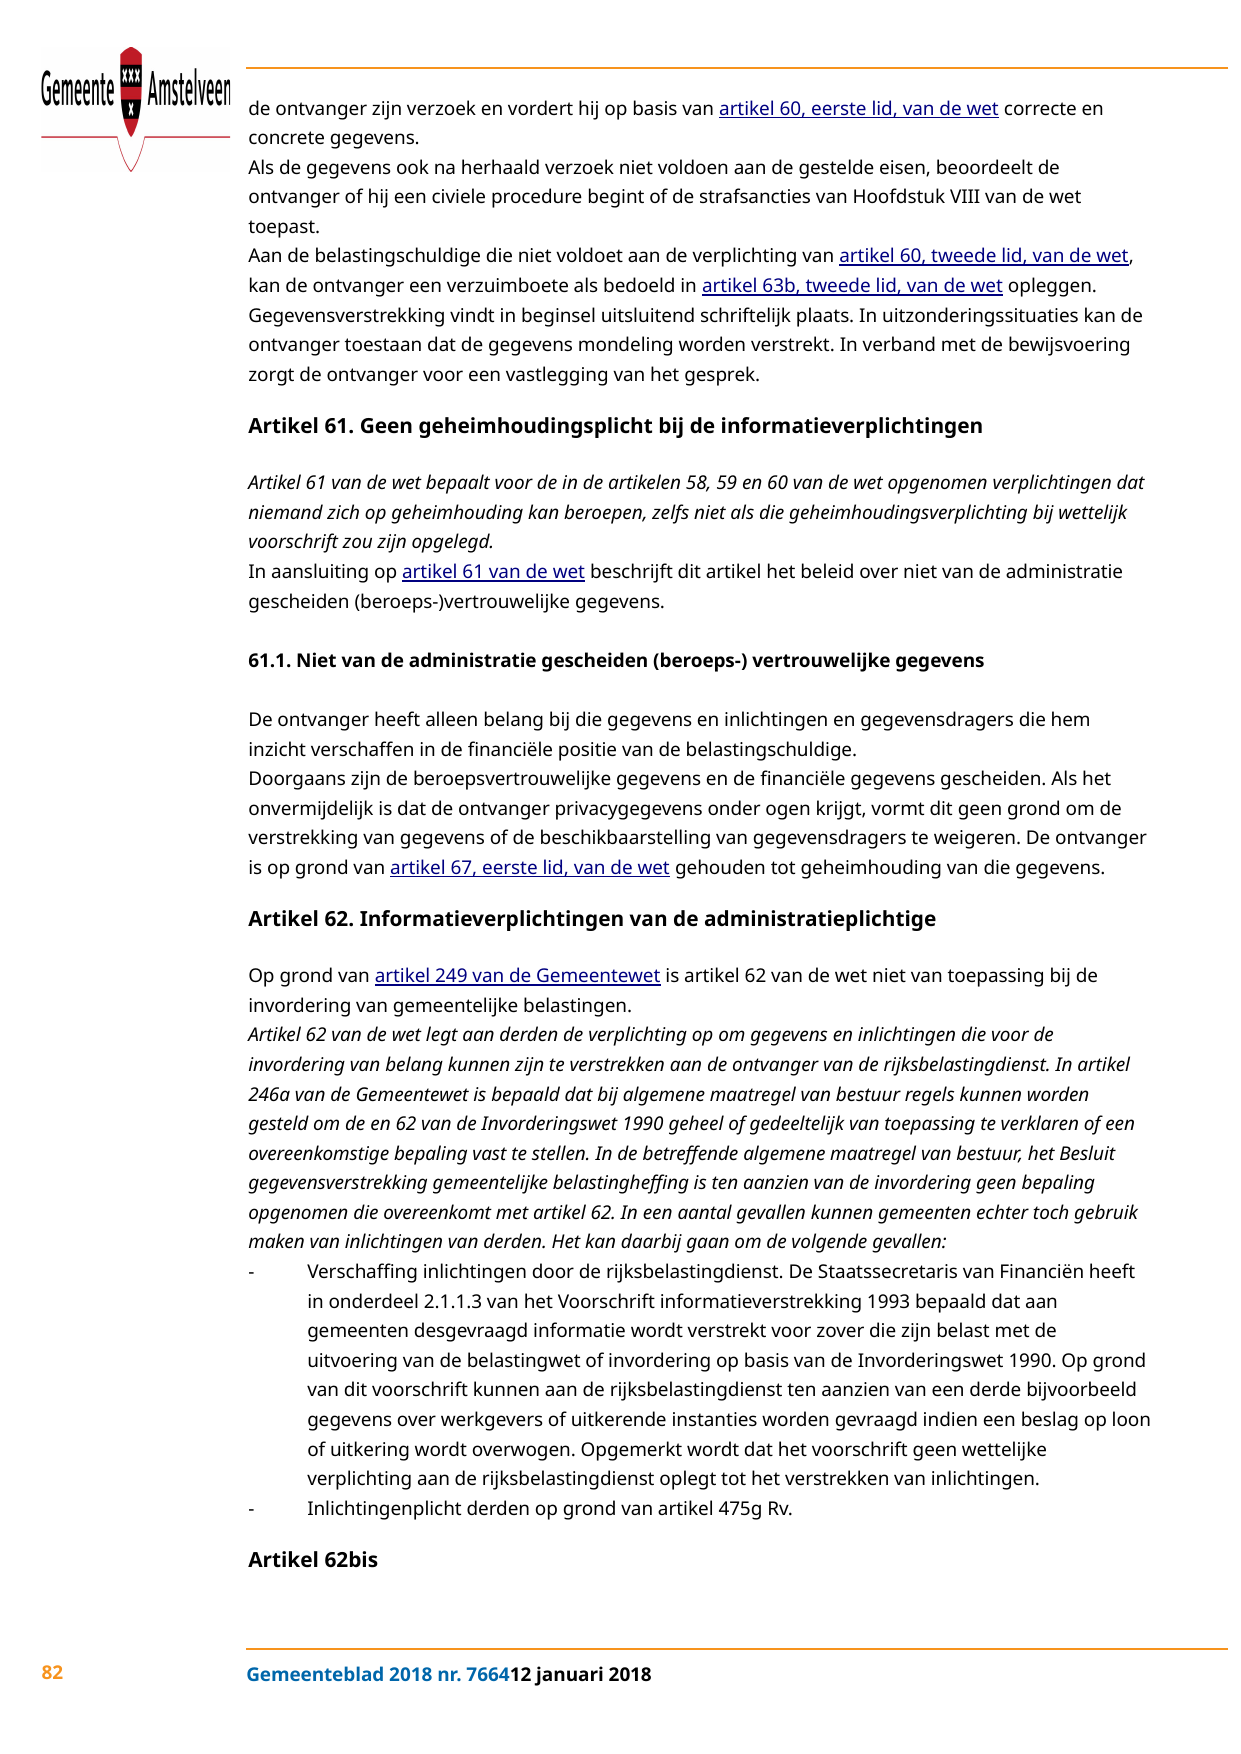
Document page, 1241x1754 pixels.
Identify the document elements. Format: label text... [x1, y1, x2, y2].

list Verschaffing inlichtingen door de rijksbelastingdienst. De Staatssecretaris van Financiën heeft in onderdeel 2.1.1.3 van het Voorschrift informatieverstrekking 1993 bepaald dat aan gemeenten desgevraagd informatie wordt verstrekt voor zover die zijn belast met de uitvoering van de belastingwet of invordering op basis van de Invorderingswet 1990. Op grond van dit voorschrift kunnen aan de rijksbelastingdienst ten aanzien van een derde bijvoorbeeld gegevens over werkgevers of uitkerende instanties worden gevraagd indien een beslag op loon of uitkering wordt overwogen. Opgemerkt wordt dat het voorschrift geen wettelijke verplichting aan de rijksbelastingdienst oplegt tot het verstrekken van inlichtingen. [248, 1258, 1152, 1491]
text Aan de belastingschuldige die niet voldoet aan de verplichting van artikel 60, tweede lid, van de wet, kan de ontvanger een verzuimboete als bedoeld in artikel 63b, tweede lid, van de wet opleggen. [248, 243, 1152, 298]
text 61.1. Niet van de administratie gescheiden (beroeps-) vertrouwelijke gegevens [248, 647, 1152, 673]
text Artikel 62bis [248, 1545, 1152, 1574]
text Artikel 62 van de wet legt aan derden de verplichting op om gegevens en inlichtingen die voor de invordering van belang kunnen zijn te verstrekken aan de ontvanger van de rijksbelastingdienst. In artikel 246a van de Gemeentewet is bepaald dat bij algemene maatregel van bestuur regels kunnen worden gesteld om de en 62 van de Invorderingswet 1990 geheel of gedeeltelijk van toepassing te verklaren of een overeenkomstige bepaling vast te stellen. In de betreffende algemene maatregel van bestuur, het Besluit gegevensverstrekking gemeentelijke belastingheffing is ten aanzien van de invordering geen bepaling opgenomen die overeenkomt met artikel 62. In een aantal gevallen kunnen gemeenten echter toch gebruik maken van inlichtingen van derden. Het kan daarbij gaan om de volgende gevallen: [248, 1022, 1152, 1254]
picture [41, 47, 231, 172]
text De ontvanger heeft alleen belang bij die gegevens en inlichtingen en gegevensdragers die hem inzicht verschaffen in de financiële positie van de belastingschuldige. [248, 706, 1152, 761]
text Artikel 62. Informatieverplichtingen van de administratieplichtige [248, 904, 1152, 933]
text In aansluiting op artikel 61 van de wet beschrijft dit artikel het beleid over niet van de administratie gescheiden (beroeps-)vertrouwelijke gegevens. [248, 558, 1152, 613]
text de ontvanger zijn verzoek en vordert hij op basis van artikel 60, eerste lid, van de wet correcte en concrete gegevens. [248, 95, 1152, 150]
text Als de gegevens ook na herhaald verzoek niet voldoen aan de gestelde eisen, beoordeelt de ontvanger of hij een civiele procedure begint of de strafsancties van Hoofdstuk VIII van de wet toepast. [248, 154, 1152, 239]
list Inlichtingenplicht derden op grond van artikel 475g Rv. [248, 1495, 1152, 1521]
text Artikel 61 van de wet bepaalt voor de in de artikelen 58, 59 en 60 van de wet opgenomen verplichtingen dat niemand zich op geheimhouding kan beroepen, zelfs niet als die geheimhoudingsverplichting bij wettelijk voorschrift zou zijn opgelegd. [248, 469, 1152, 554]
text Gegevensverstrekking vindt in beginsel uitsluitend schriftelijk plaats. In uitzonderingssituaties kan de ontvanger toestaan dat de gegevens mondeling worden verstrekt. In verband met de bewijsvoering zorgt de ontvanger voor een vastlegging van het gesprek. [248, 302, 1152, 387]
text Op grond van artikel 249 van de Gemeentewet is artikel 62 van de wet niet van toepassing bij de invordering van gemeentelijke belastingen. [248, 962, 1152, 1018]
text Doorgaans zijn de beroepsvertrouwelijke gegevens en de financiële gegevens gescheiden. Als het onvermijdelijk is dat de ontvanger privacygegevens onder ogen krijgt, vormt dit geen grond om de verstrekking van gegevens of de beschikbaarstelling van gegevensdragers te weigeren. De ontvanger is op grond van artikel 67, eerste lid, van de wet gehouden tot geheimhouding van die gegevens. [248, 765, 1152, 880]
text Artikel 61. Geen geheimhoudingsplicht bij de informatieverplichtingen [248, 411, 1152, 440]
